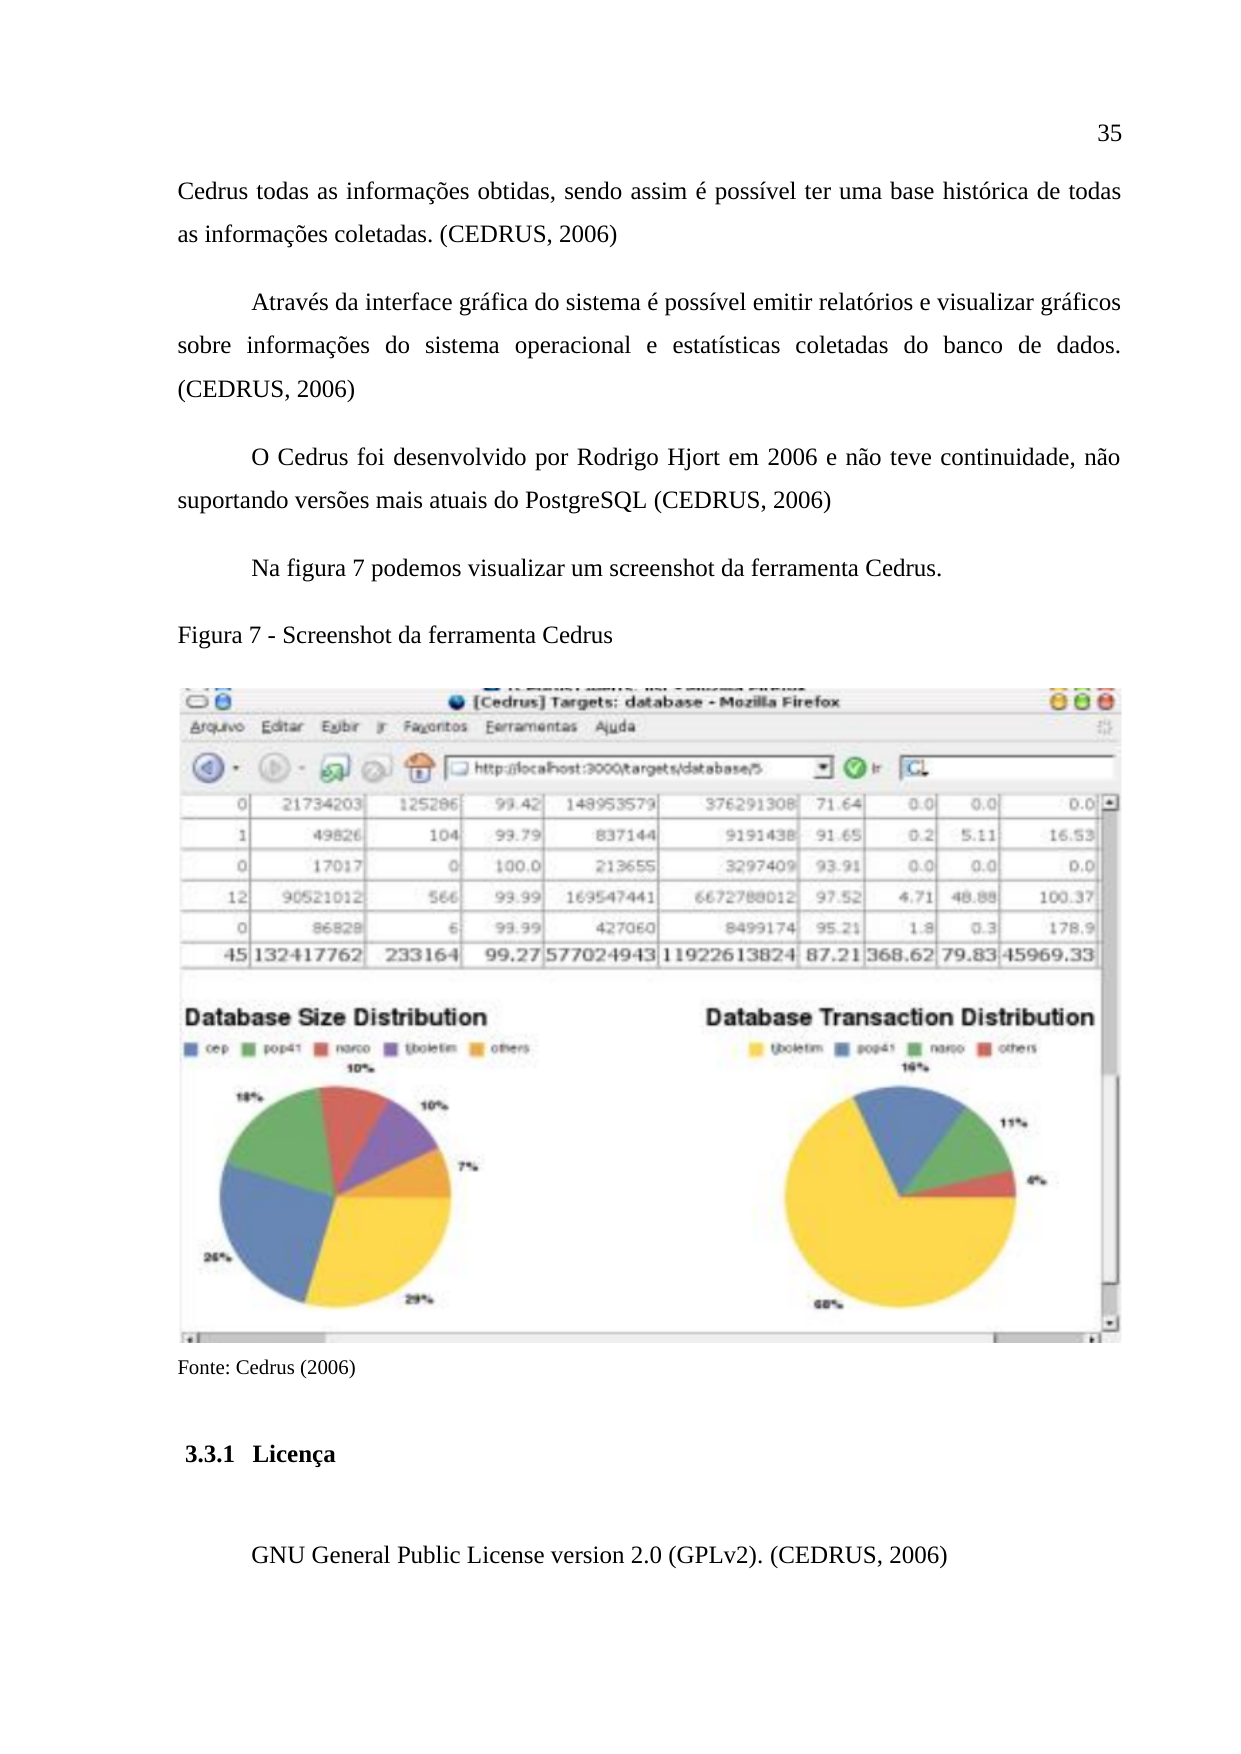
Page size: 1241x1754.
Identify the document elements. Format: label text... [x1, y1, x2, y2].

text Cedrus todas as informações obtidas, sendo assim é possível ter uma base histórica de todas as informações coletadas. (CEDRUS, 2006) [177, 176, 1122, 248]
list Licença [185, 1439, 1122, 1468]
text Fonte: Cedrus (2006) [177, 1343, 1122, 1379]
text Figura 7 - Screenshot da ferramenta Cedrus [177, 621, 1122, 649]
picture [177, 688, 1123, 1343]
text GNU General Public License version 2.0 (GPLv2). (CEDRUS, 2006) [177, 1541, 1122, 1569]
text O Cedrus foi desenvolvido por Rodrigo Hjort em 2006 e não teve continuidade, não suportando versões mais atuais do PostgreSQL (CEDRUS, 2006) [177, 442, 1122, 513]
text Na figura 7 podemos visualizar um screenshot da ferramenta Cedrus. [177, 553, 1122, 581]
text Através da interface gráfica do sistema é possível emitir relatórios e visualizar gráficos sobre informações do sistema operacional e estatísticas coletadas do banco de dados.(CEDRUS, 2006) [177, 287, 1122, 402]
